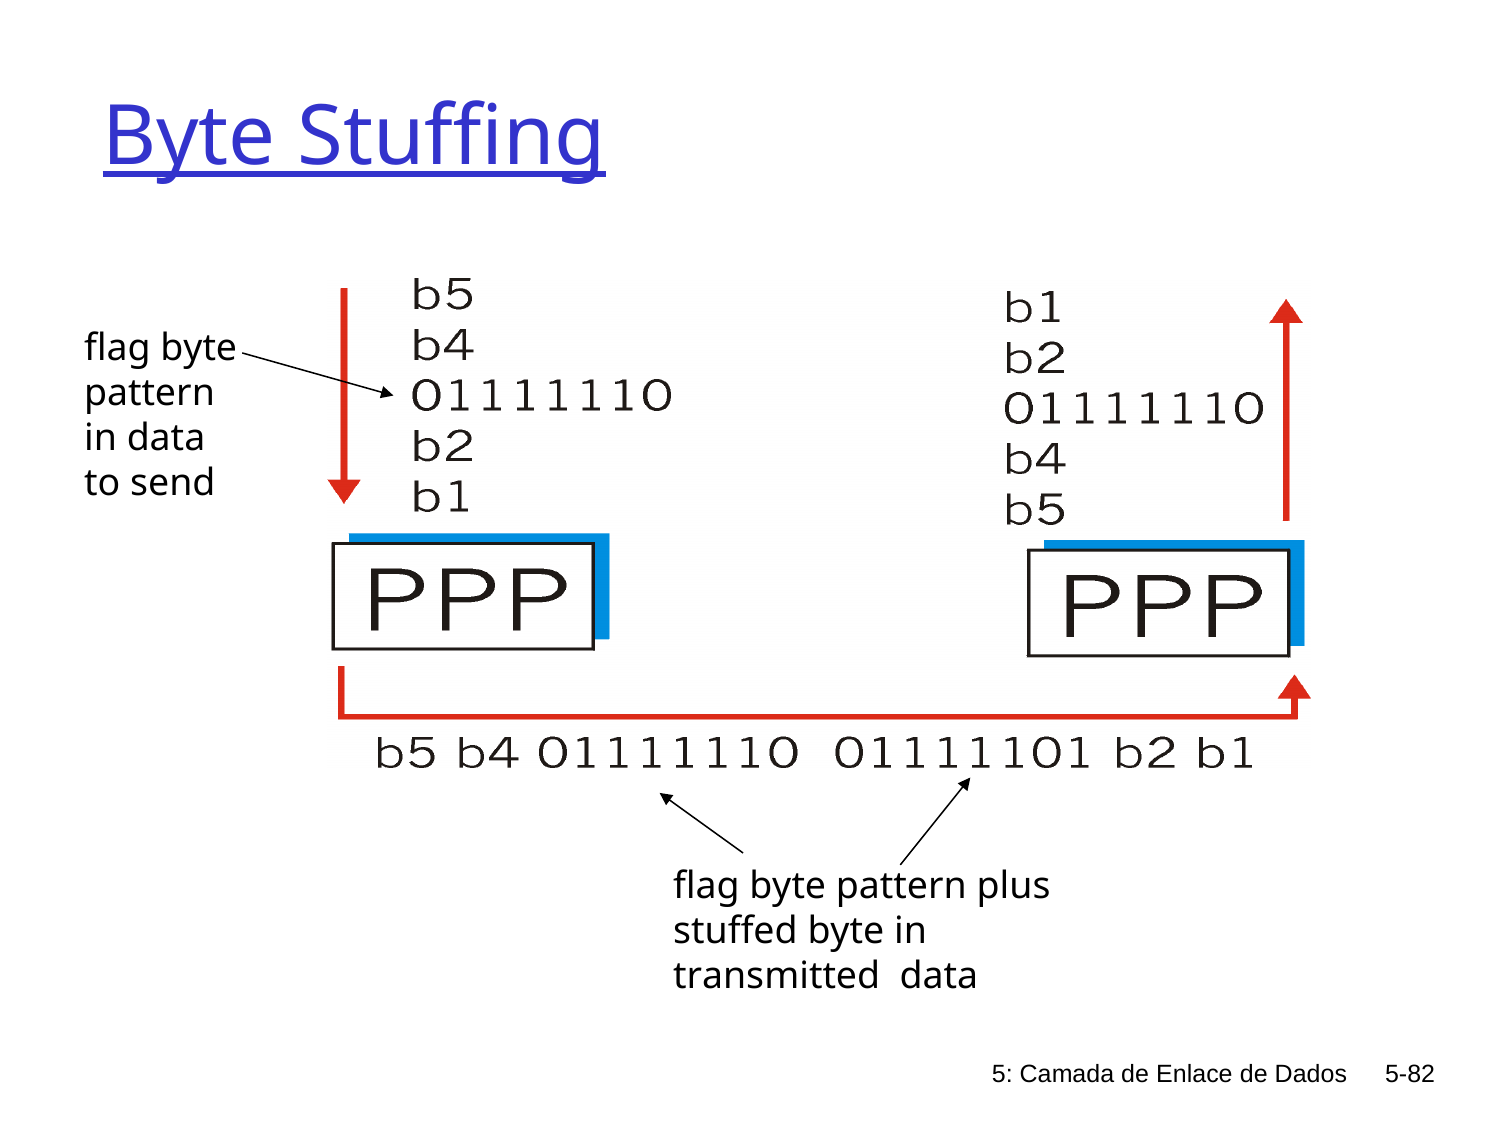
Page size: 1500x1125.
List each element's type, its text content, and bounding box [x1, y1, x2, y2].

text_box 5-<número> [1339, 1050, 1451, 1125]
picture [327, 278, 1311, 768]
title Byte Stuffing [87, 37, 1363, 225]
text_box 5: Camada de Enlace de Dados [837, 1050, 1339, 1125]
text_box flag byte pattern plus stuffed byte in transmitted data [658, 853, 1122, 1005]
text_box flag byte pattern in data to send [69, 315, 253, 512]
